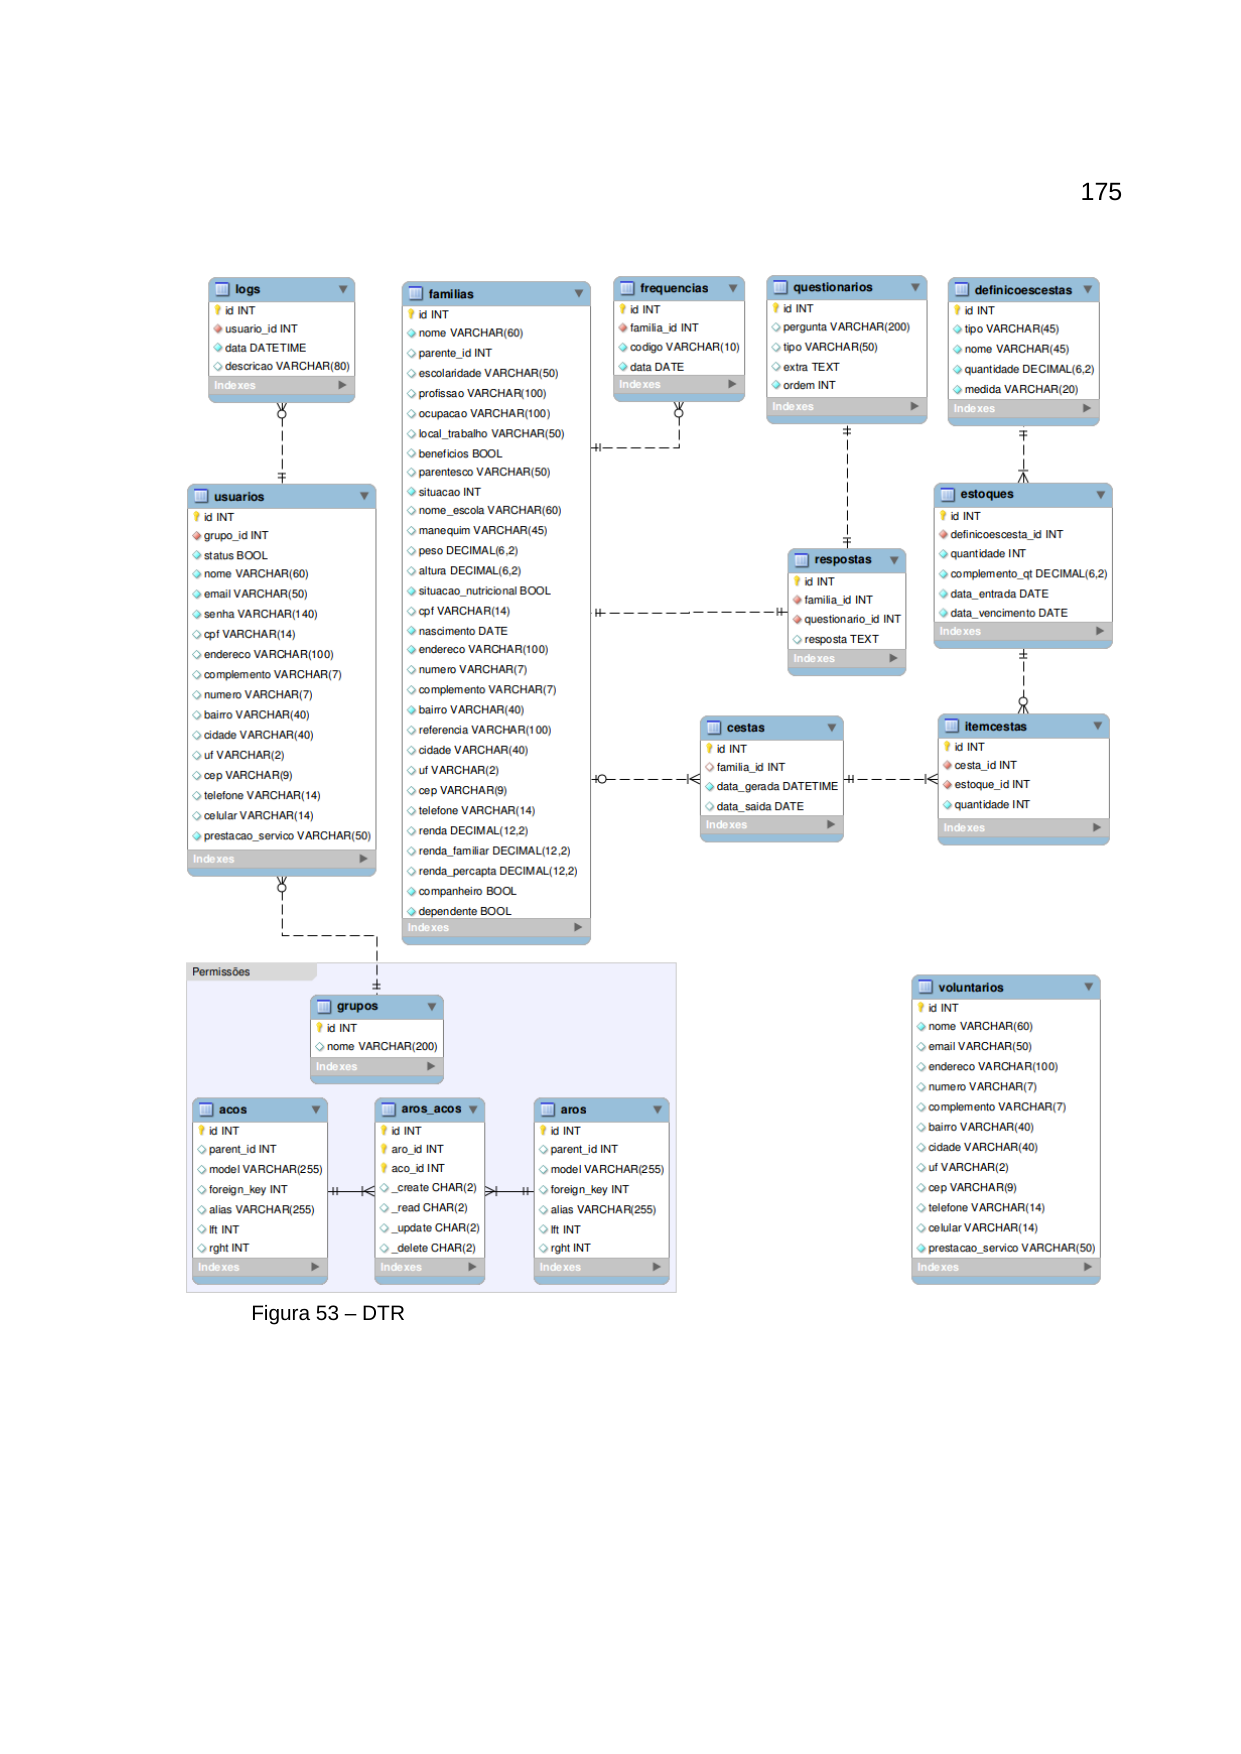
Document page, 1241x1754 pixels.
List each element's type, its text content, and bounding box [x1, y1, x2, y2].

picture [177, 265, 1123, 1302]
text Figura 53 – DTR [177, 1302, 1122, 1325]
